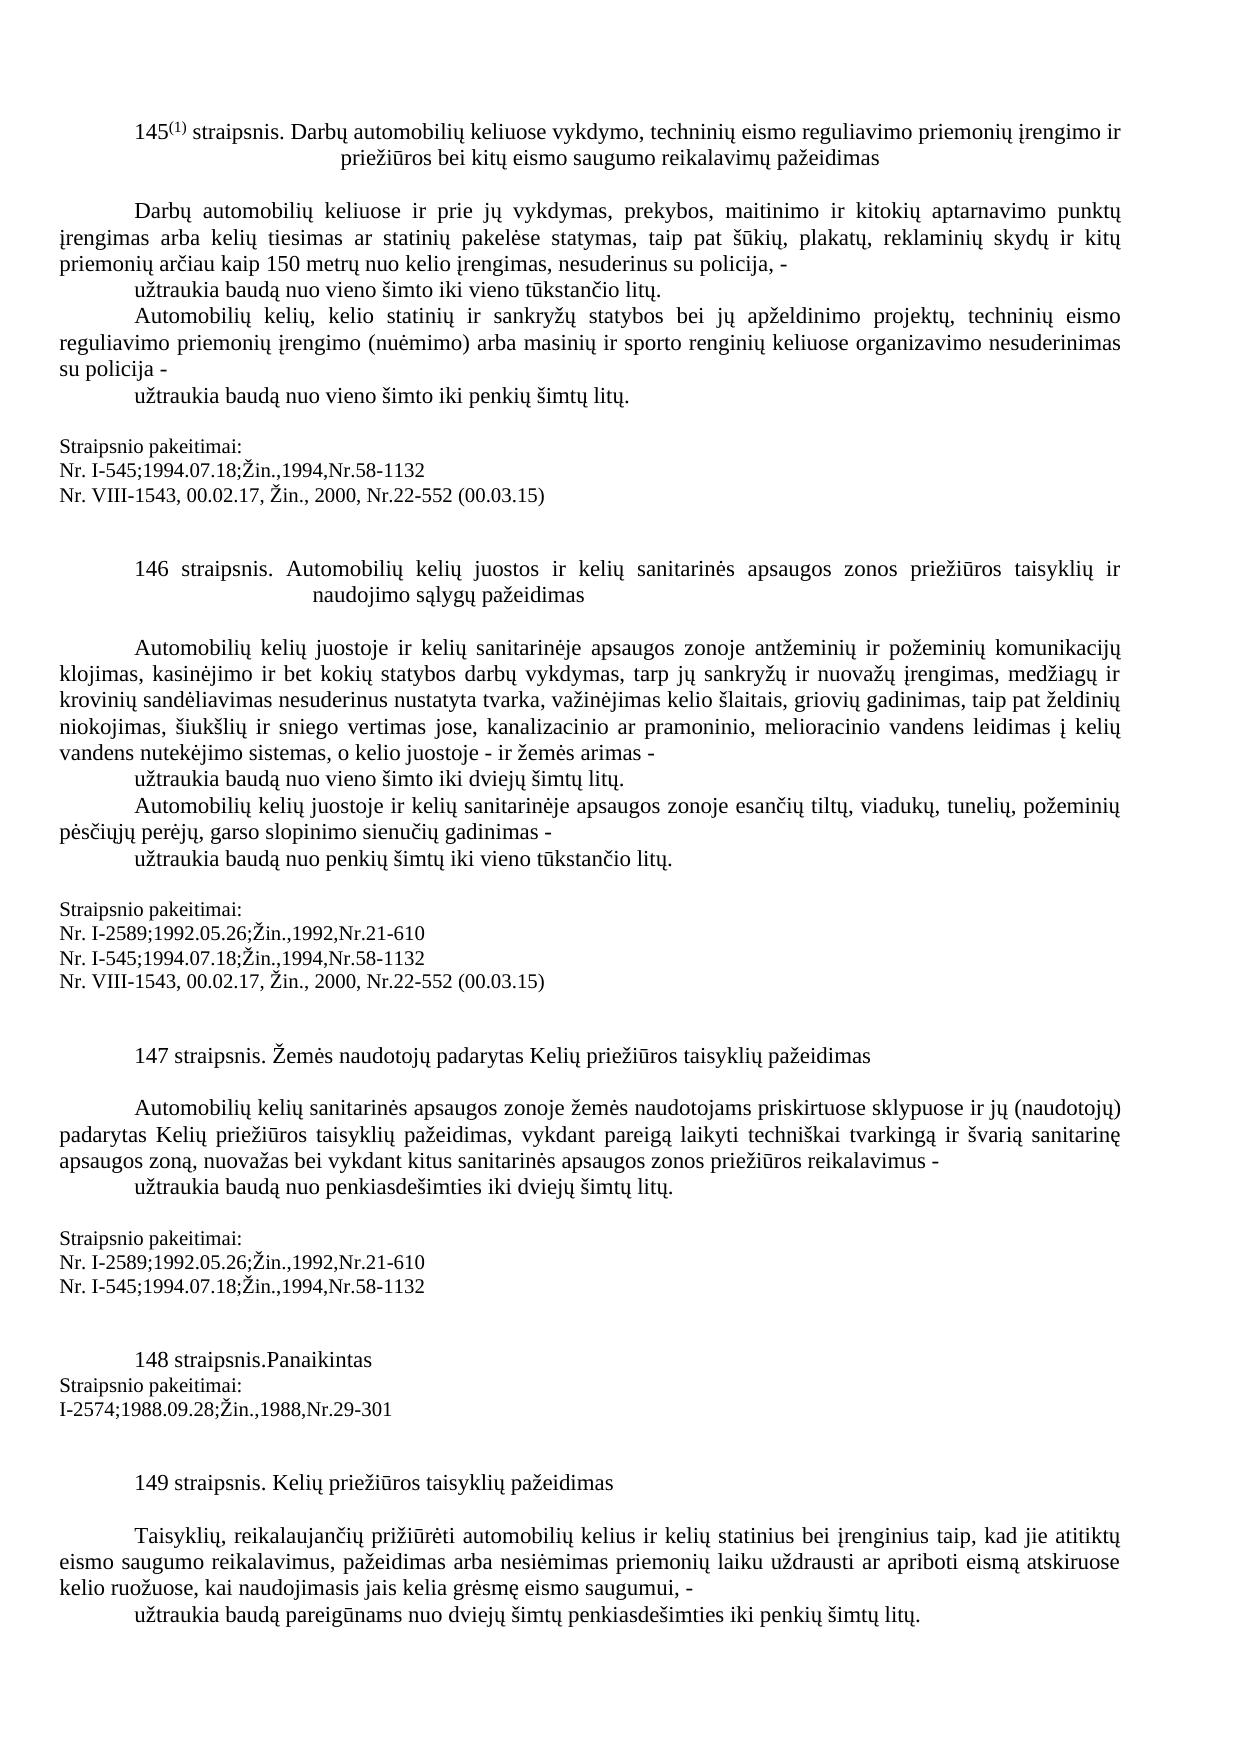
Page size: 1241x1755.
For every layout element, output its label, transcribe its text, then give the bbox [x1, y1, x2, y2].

text 149 straipsnis. Kelių priežiūros taisyklių pažeidimas [59, 1469, 1122, 1495]
text Darbų automobilių keliuose ir prie jų vykdymas, prekybos, maitinimo ir kitokių aptarnavimo punktų įrengimas arba kelių tiesimas ar statinių pakelėse statymas, taip pat šūkių, plakatų, reklaminių skydų ir kitų priemonių arčiau kaip 150 metrų nuo kelio įrengimas, nesuderinus su policija, - [59, 197, 1122, 276]
text 147 straipsnis. Žemės naudotojų padarytas Kelių priežiūros taisyklių pažeidimas [59, 1042, 1122, 1068]
text 146 straipsnis. Automobilių kelių juostos ir kelių sanitarinės apsaugos zonos priežiūros taisyklių ir naudojimo sąlygų pažeidimas [134, 555, 1122, 607]
text Nr. I-545;1994.07.18;Žin.,1994,Nr.58-1132 [59, 945, 1122, 969]
text Automobilių kelių, kelio statinių ir sankryžų statybos bei jų apželdinimo projektų, techninių eismo reguliavimo priemonių įrengimo (nuėmimo) arba masinių ir sporto renginių keliuose organizavimo nesuderinimas su policija - [59, 303, 1122, 382]
text Nr. VIII-1543, 00.02.17, Žin., 2000, Nr.22-552 (00.03.15) [59, 969, 1122, 993]
text užtraukia baudą nuo penkiasdešimties iki dviejų šimtų litų. [59, 1173, 1122, 1200]
text Nr. I-2589;1992.05.26;Žin.,1992,Nr.21-610 [59, 921, 1122, 945]
text Nr. I-545;1994.07.18;Žin.,1994,Nr.58-1132 [59, 1274, 1122, 1298]
text Nr. I-545;1994.07.18;Žin.,1994,Nr.58-1132 [59, 458, 1122, 482]
text 148 straipsnis.Panaikintas [59, 1346, 1122, 1373]
text užtraukia baudą pareigūnams nuo dviejų šimtų penkiasdešimties iki penkių šimtų litų. [59, 1601, 1122, 1627]
text Automobilių kelių juostoje ir kelių sanitarinėje apsaugos zonoje esančių tiltų, viadukų, tunelių, požeminių pėsčiųjų perėjų, garso slopinimo sienučių gadinimas - [59, 792, 1122, 844]
text Straipsnio pakeitimai: [59, 434, 1122, 458]
text I-2574;1988.09.28;Žin.,1988,Nr.29-301 [59, 1397, 1122, 1421]
text Straipsnio pakeitimai: [59, 1226, 1122, 1250]
text užtraukia baudą nuo penkių šimtų iki vieno tūkstančio litų. [59, 844, 1122, 871]
text Nr. I-2589;1992.05.26;Žin.,1992,Nr.21-610 [59, 1250, 1122, 1274]
text Taisyklių, reikalaujančių prižiūrėti automobilių kelius ir kelių statinius bei įrenginius taip, kad jie atitiktų eismo saugumo reikalavimus, pažeidimas arba nesiėmimas priemonių laiku uždrausti ar apriboti eismą atskiruose kelio ruožuose, kai naudojimasis jais kelia grėsmę eismo saugumui, - [59, 1522, 1122, 1601]
text užtraukia baudą nuo vieno šimto iki dviejų šimtų litų. [59, 766, 1122, 792]
text Nr. VIII-1543, 00.02.17, Žin., 2000, Nr.22-552 (00.03.15) [59, 482, 1122, 507]
text Straipsnio pakeitimai: [59, 897, 1122, 921]
text užtraukia baudą nuo vieno šimto iki vieno tūkstančio litų. [59, 276, 1122, 303]
text Automobilių kelių sanitarinės apsaugos zonoje žemės naudotojams priskirtuose sklypuose ir jų (naudotojų) padarytas Kelių priežiūros taisyklių pažeidimas, vykdant pareigą laikyti techniškai tvarkingą ir švarią sanitarinę apsaugos zoną, nuovažas bei vykdant kitus sanitarinės apsaugos zonos priežiūros reikalavimus - [59, 1094, 1122, 1173]
text užtraukia baudą nuo vieno šimto iki penkių šimtų litų. [59, 382, 1122, 408]
text Straipsnio pakeitimai: [59, 1373, 1122, 1397]
text Automobilių kelių juostoje ir kelių sanitarinėje apsaugos zonoje antžeminių ir požeminių komunikacijų klojimas, kasinėjimo ir bet kokių statybos darbų vykdymas, tarp jų sankryžų ir nuovažų įrengimas, medžiagų ir krovinių sandėliavimas nesuderinus nustatyta tvarka, važinėjimas kelio šlaitais, griovių gadinimas, taip pat želdinių niokojimas, šiukšlių ir sniego vertimas jose, kanalizacinio ar pramoninio, melioracinio vandens leidimas į kelių vandens nutekėjimo sistemas, o kelio juostoje - ir žemės arimas - [59, 634, 1122, 766]
text 145(1) straipsnis. Darbų automobilių keliuose vykdymo, techninių eismo reguliavimo priemonių įrengimo ir priežiūros bei kitų eismo saugumo reikalavimų pažeidimas [134, 118, 1122, 171]
